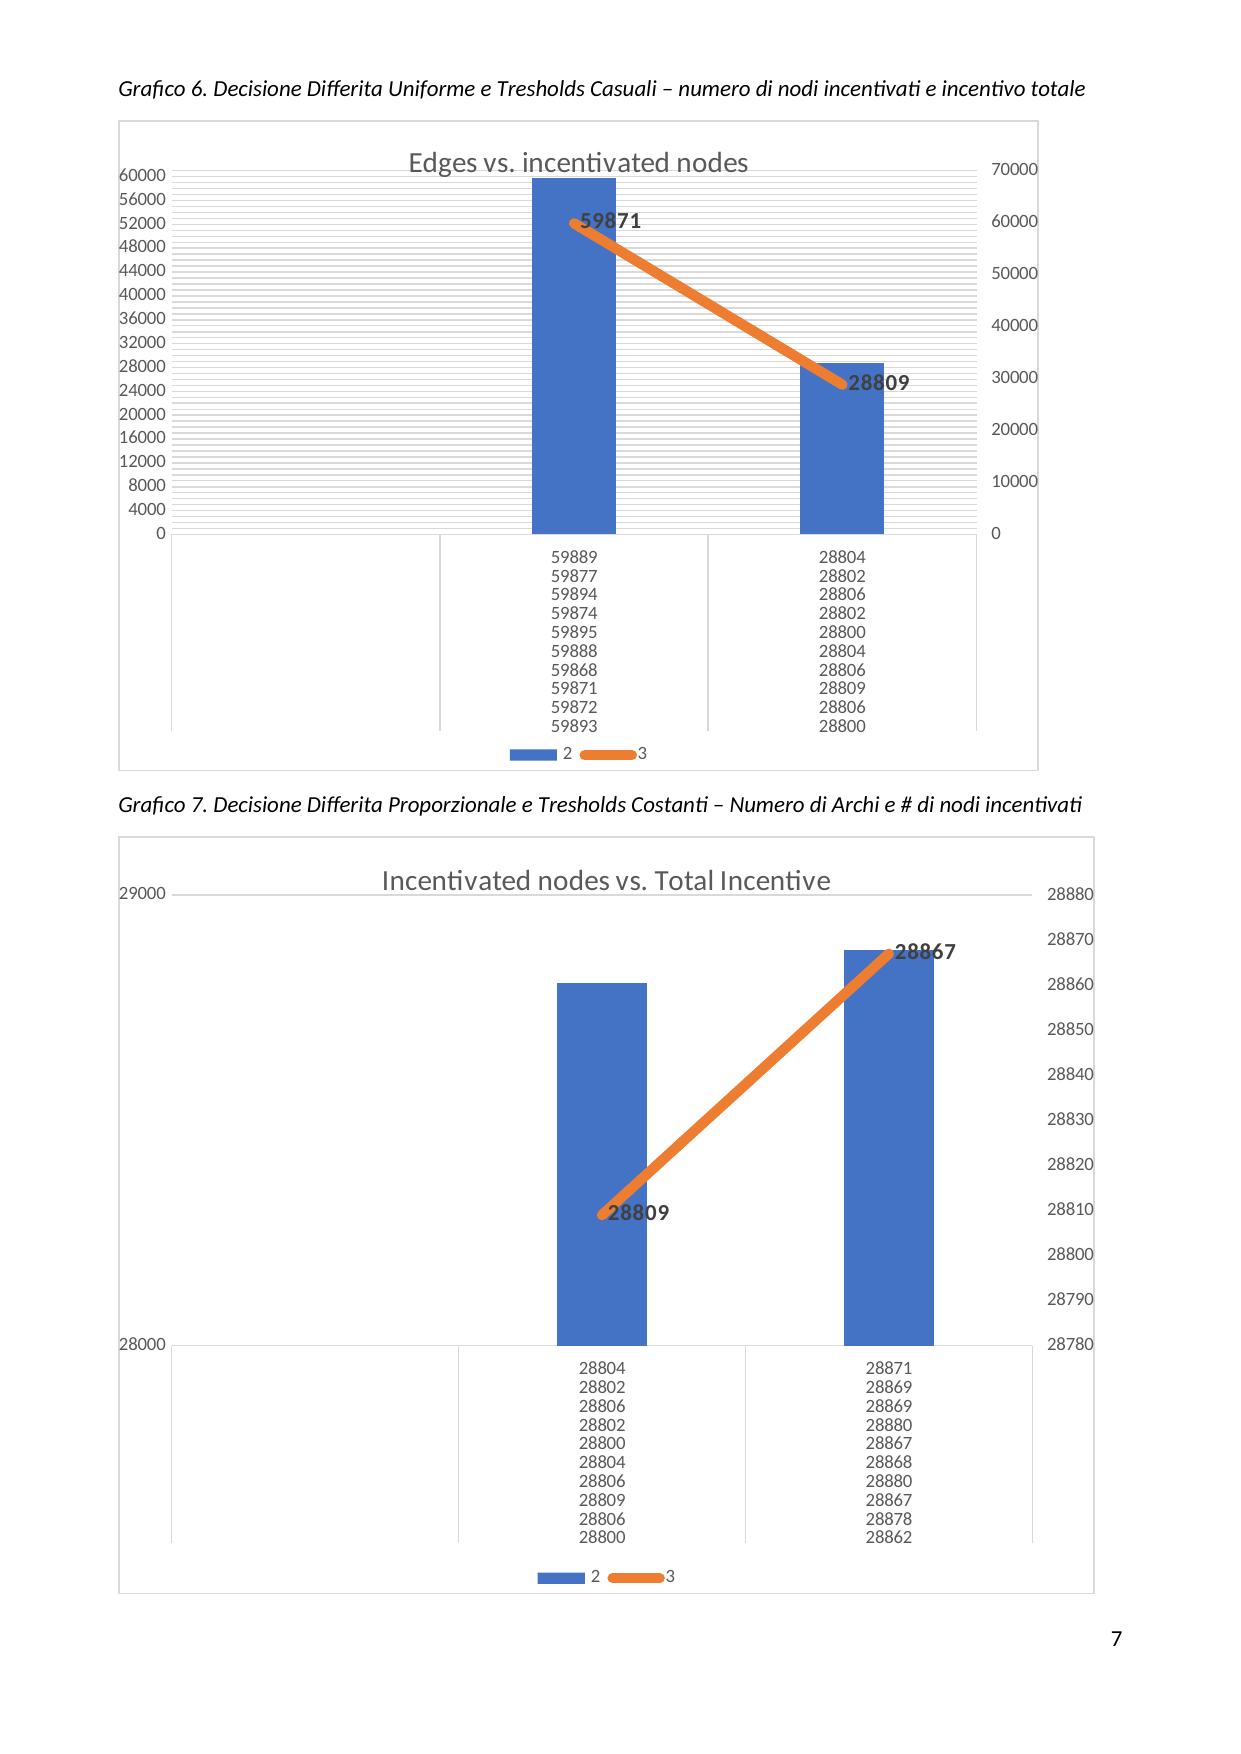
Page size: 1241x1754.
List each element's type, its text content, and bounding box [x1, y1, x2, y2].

text Grafico 6. Decisione Differita Uniforme e Tresholds Casuali – numero di nodi incentivati e incentivo totale [118, 74, 1122, 102]
text Grafico 7. Decisione Differita Proporzionale e Tresholds Costanti – Numero di Archi e # di nodi incentivati [118, 790, 1122, 818]
